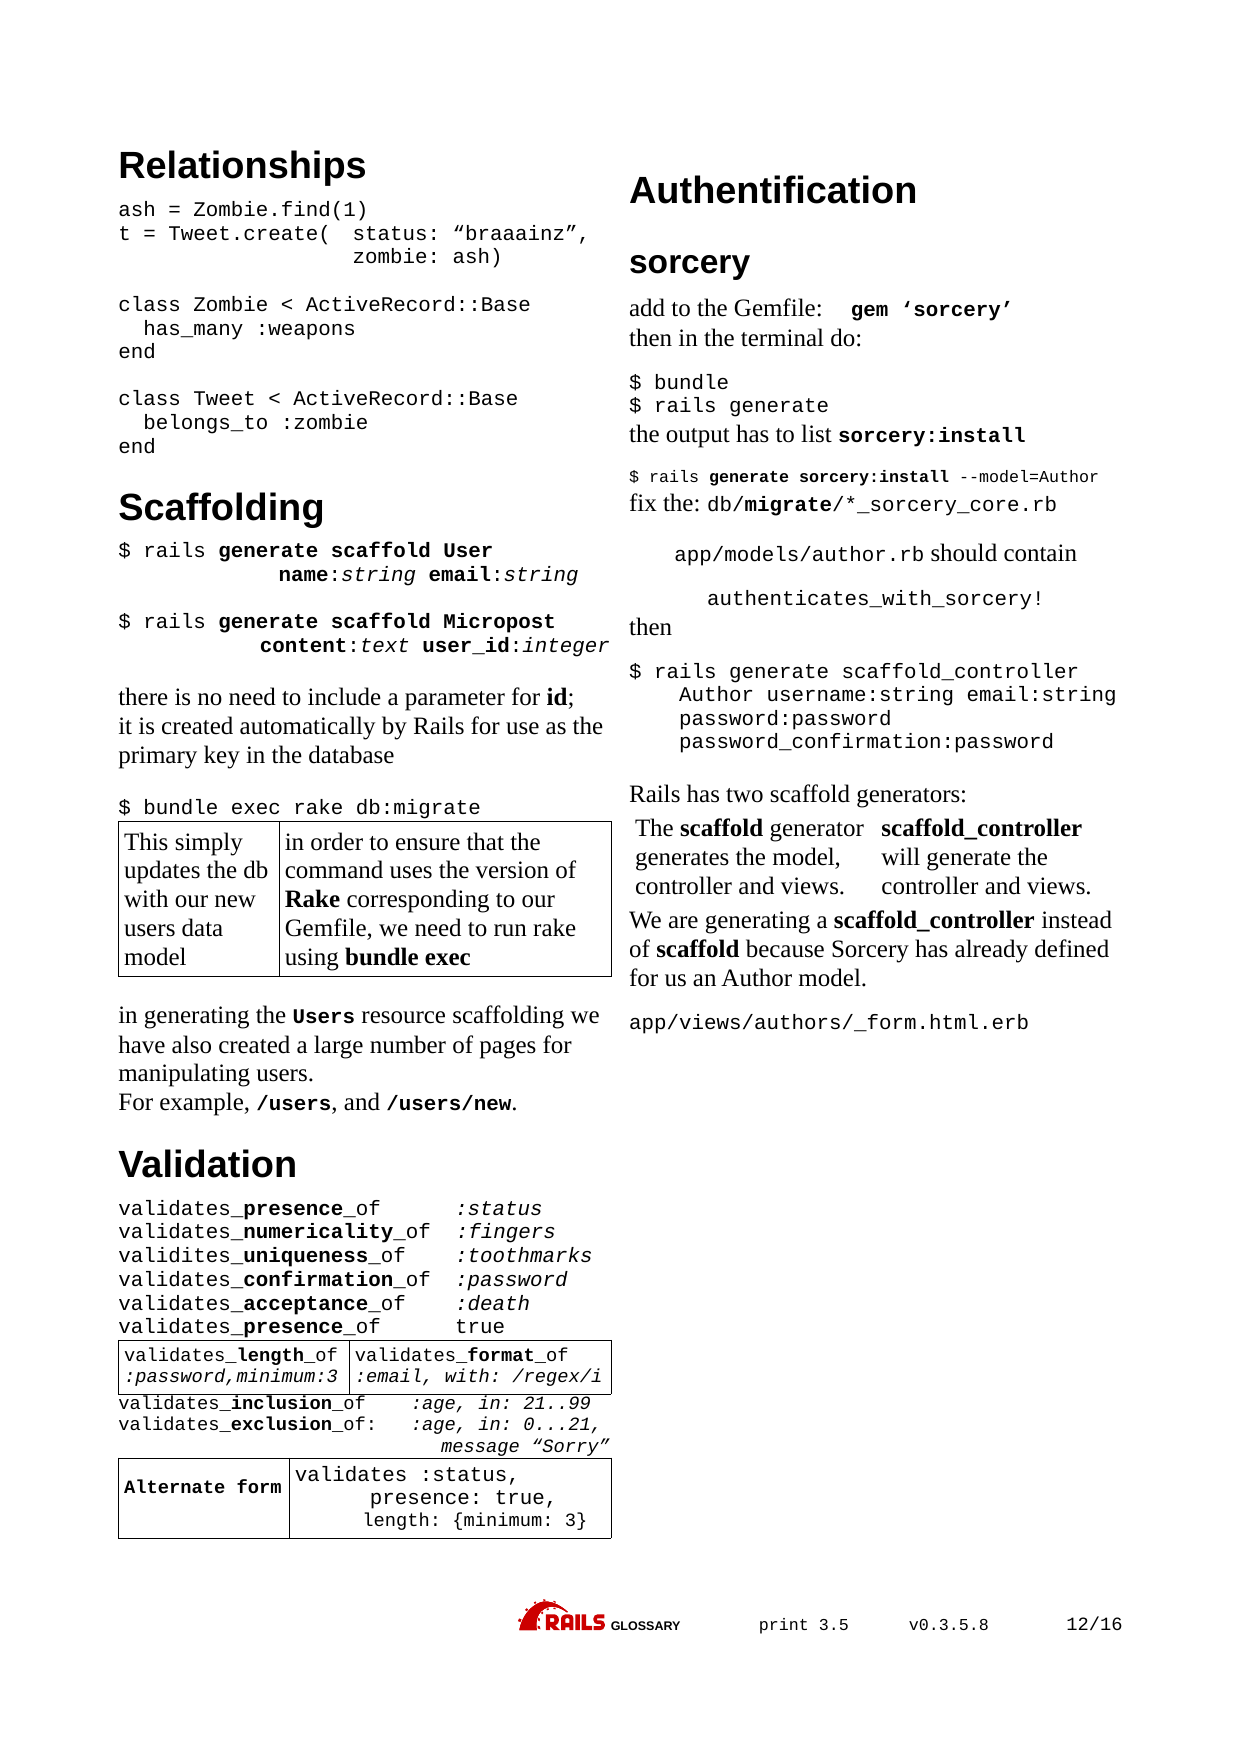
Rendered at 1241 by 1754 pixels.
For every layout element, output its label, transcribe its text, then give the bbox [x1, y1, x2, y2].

text app/views/authors/_form.html.erb [629, 1012, 1122, 1036]
text belongs_to :zombie [118, 412, 611, 436]
text end [118, 341, 611, 365]
table_header Alternate form [119, 1459, 289, 1538]
text add to the Gemfile: gem ‘sorcery’ [629, 293, 1122, 323]
text there is no need to include a parameter for id; [118, 682, 611, 711]
text app/models/author.rb should contain [629, 538, 1122, 567]
table_header scaffold_controller will generate the controller and views. [875, 808, 1122, 905]
text validates_acceptance_of :death [118, 1292, 611, 1316]
text validates_presence_of :status [118, 1198, 611, 1222]
text validates_confirmation_of :password [118, 1269, 611, 1292]
text $ bundle [629, 372, 1122, 395]
text $ bundle exec rake db:migrate [118, 797, 611, 821]
text t = Tweet.create( status: “braaainz”, [118, 223, 611, 247]
text validates_presence_of true [118, 1316, 611, 1340]
text validates_exclusion_of: :age, in: 0...21, [118, 1415, 611, 1436]
text primary key in the database [118, 740, 611, 769]
text class Zombie < ActiveRecord::Base [118, 294, 611, 317]
text then [629, 612, 1122, 640]
text end [118, 436, 611, 459]
text fix the: db/migrate/*_sorcery_core.rb [629, 488, 1122, 517]
text content:text user_id:integer [118, 635, 611, 659]
text zombie: ash) [118, 247, 611, 270]
text password:password [629, 708, 1122, 732]
text for us an Author model. [629, 963, 1122, 992]
text message “Sorry” [118, 1436, 611, 1458]
text Author username:string email:string [629, 684, 1122, 708]
subtitle sorcery [629, 242, 1122, 281]
text validites_uniqueness_of :toothmarks [118, 1245, 611, 1269]
table_header validates_format_of :email, with: /regex/i [350, 1341, 611, 1394]
text ash = Zombie.find(1) [118, 199, 611, 223]
text it is created automatically by Rails for use as the [118, 711, 611, 740]
table_header The scaffold generator generates the model, controller and views. [629, 808, 875, 905]
text in generating the Users resource scaffolding we have also created a large number of pages for manipulating users. [118, 1000, 611, 1087]
table_header validates :status, presence: true, length: {minimum: 3} [290, 1459, 611, 1538]
text name:string email:string [118, 564, 611, 588]
subtitle Scaffolding [118, 484, 611, 528]
table_header in order to ensure that the command uses the version of Rake corresponding to our Gemfile, we need to run rake using bundle exec [280, 822, 611, 976]
text the output has to list sorcery:install [629, 419, 1122, 449]
text password_confirmation:password [629, 732, 1122, 755]
subtitle Authentification [629, 168, 1122, 212]
text We are generating a scaffold_controller instead of scaffold because Sorcery has already defined [629, 905, 1122, 963]
text $ rails generate [629, 395, 1122, 419]
text validates_inclusion_of :age, in: 21..99 [118, 1395, 611, 1415]
table_header validates_length_of :password,minimum:3 [119, 1341, 349, 1394]
text has_many :weapons [118, 317, 611, 341]
text authenticates_with_sorcery! [629, 588, 1122, 612]
text class Tweet < ActiveRecord::Base [118, 388, 611, 412]
text $ rails generate sorcery:install --model=Author [629, 469, 1122, 488]
table_header This simply updates the db with our new users data model [119, 822, 279, 976]
text validates_numericality_of :fingers [118, 1222, 611, 1245]
text For example, /users, and /users/new. [118, 1087, 611, 1117]
text $ rails generate scaffold_controller [629, 661, 1122, 684]
text then in the terminal do: [629, 323, 1122, 351]
subtitle Validation [118, 1142, 611, 1185]
text $ rails generate scaffold Micropost [118, 611, 611, 635]
text $ rails generate scaffold User [118, 541, 611, 564]
text Rails has two scaffold generators: [629, 779, 1122, 808]
subtitle Relationships [118, 143, 611, 187]
